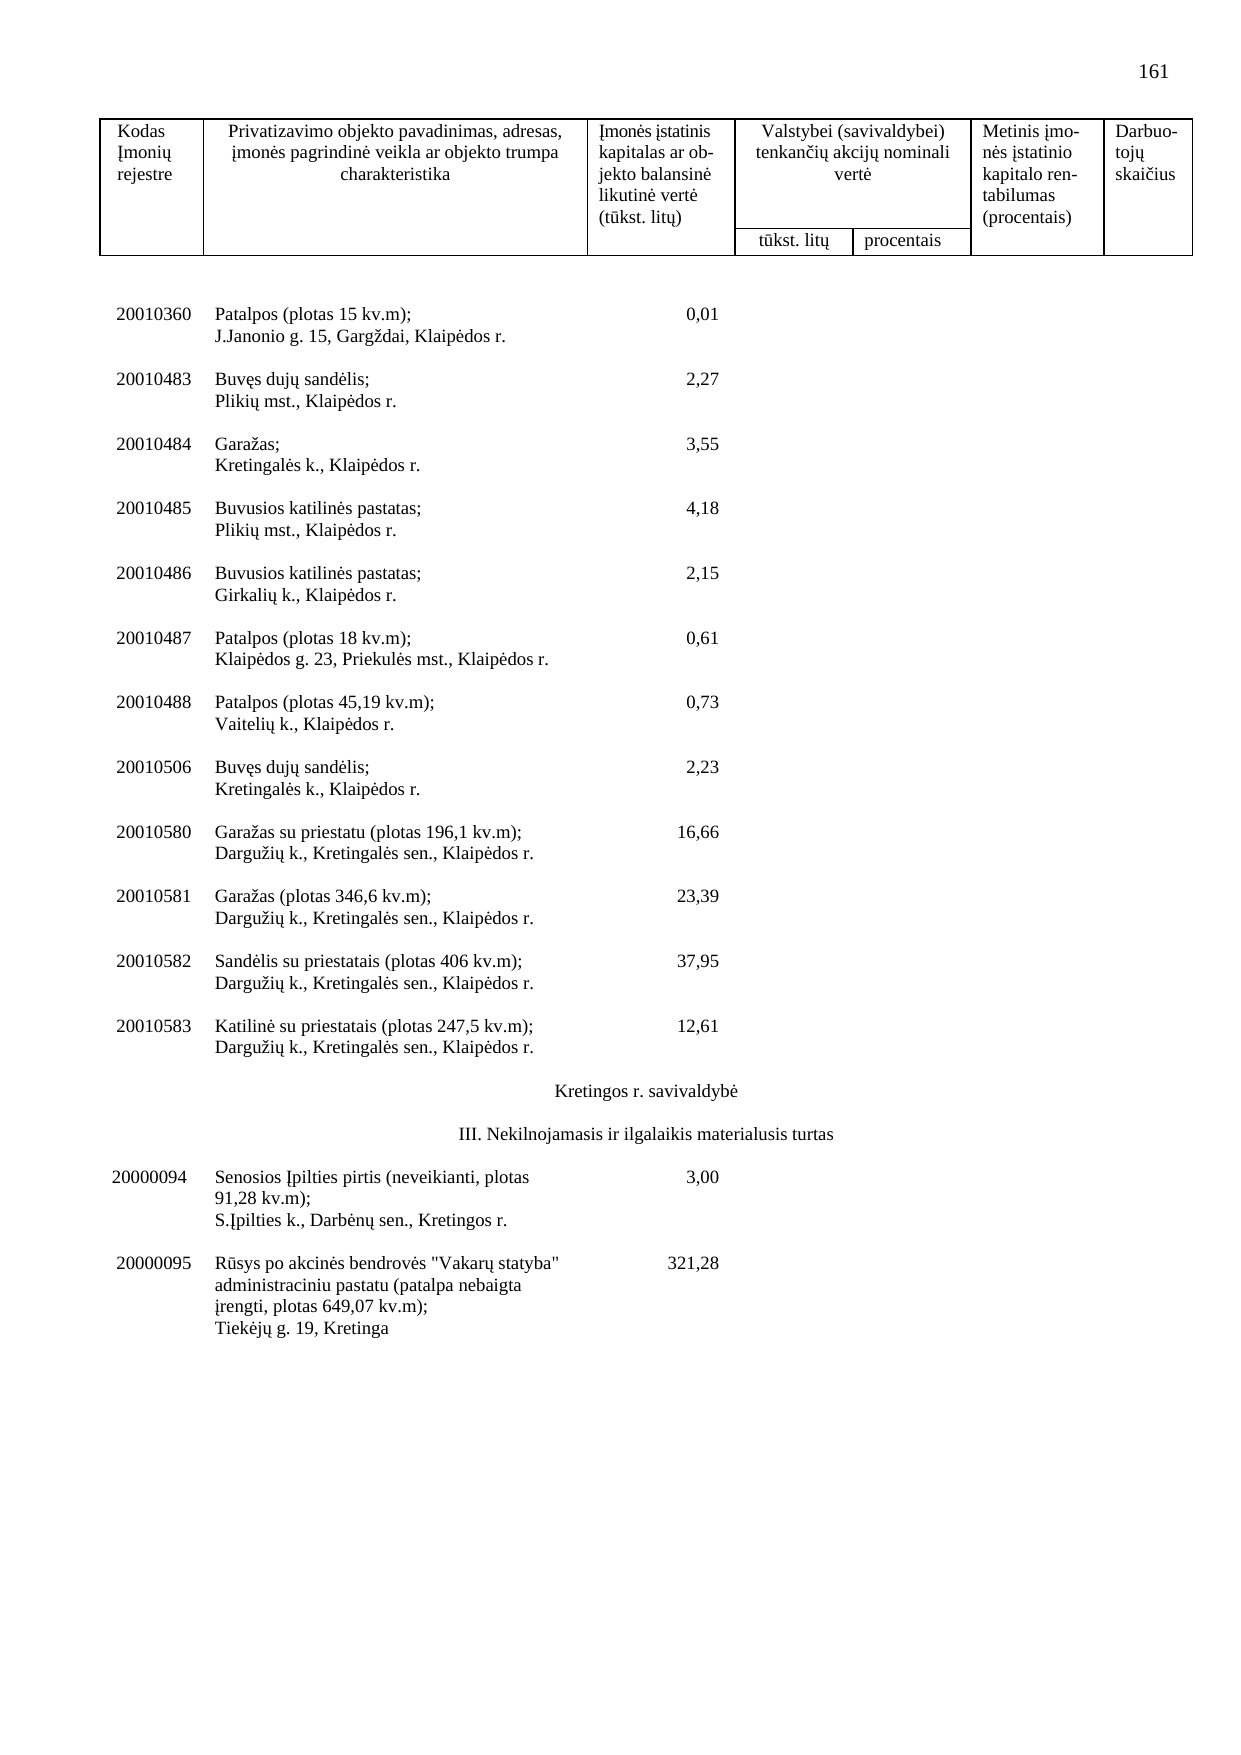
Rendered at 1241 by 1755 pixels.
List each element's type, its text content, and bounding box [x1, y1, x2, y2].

table_cell [971, 1252, 1104, 1360]
table_cell [971, 282, 1104, 303]
table_cell Kretingos r. savivaldybė [100, 1080, 1192, 1123]
table_cell [971, 1166, 1104, 1252]
table_cell III. Nekilnojamasis ir ilgalaikis materialusis turtas [100, 1123, 1192, 1166]
table_cell 2,15 [587, 562, 735, 627]
table_cell [1104, 885, 1192, 950]
table_cell Senosios Įpilties pirtis (neveikianti, plotas 91,28 kv.m); S.Įpilties k., Darbėnų sen., Kretingos r. [203, 1166, 587, 1252]
table_cell [853, 303, 971, 368]
table_cell [971, 497, 1104, 562]
table_cell procentais [854, 229, 970, 254]
table_cell [853, 756, 971, 821]
table_cell 23,39 [587, 885, 735, 950]
table_cell [853, 1252, 971, 1360]
table_cell [203, 256, 587, 282]
table_cell [735, 821, 853, 885]
table_cell [1104, 433, 1192, 497]
table_cell Patalpos (plotas 15 kv.m); J.Janonio g. 15, Gargždai, Klaipėdos r. [203, 303, 587, 368]
table_cell [1104, 368, 1192, 433]
table_cell [853, 627, 971, 691]
table_header Metinis įmo-nės įstatinio kapitalo ren-tabilumas (procentais) [972, 120, 1103, 227]
table_cell [735, 627, 853, 691]
table_cell [971, 821, 1104, 885]
table_cell [101, 228, 203, 254]
table_cell [971, 433, 1104, 497]
table_cell [853, 562, 971, 627]
table_cell [735, 691, 853, 756]
table_cell [971, 691, 1104, 756]
table_cell [735, 756, 853, 821]
table_cell Patalpos (plotas 45,19 kv.m); Vaitelių k., Klaipėdos r. [203, 691, 587, 756]
table_cell 20010487 [100, 627, 203, 691]
table_cell Garažas su priestatu (plotas 196,1 kv.m); Dargužių k., Kretingalės sen., Klaipėdos r. [203, 821, 587, 885]
table_cell [1104, 821, 1192, 885]
table_cell [1104, 562, 1192, 627]
table_cell [203, 282, 587, 303]
table_cell [853, 950, 971, 1015]
table_cell [735, 282, 853, 303]
table_cell 3,00 [587, 1166, 735, 1252]
table_cell [853, 821, 971, 885]
table_cell [1105, 228, 1192, 254]
table_cell Garažas (plotas 346,6 kv.m); Dargužių k., Kretingalės sen., Klaipėdos r. [203, 885, 587, 950]
table_cell 20010486 [100, 562, 203, 627]
table_cell Buvęs dujų sandėlis; Kretingalės k., Klaipėdos r. [203, 756, 587, 821]
table_cell 0,73 [587, 691, 735, 756]
table_cell 20010485 [100, 497, 203, 562]
table_cell [972, 228, 1103, 254]
table_cell 2,27 [587, 368, 735, 433]
table_cell [1104, 1166, 1192, 1252]
table_cell 20010506 [100, 756, 203, 821]
table_cell [853, 368, 971, 433]
table_cell 37,95 [587, 950, 735, 1015]
table_cell [971, 256, 1104, 282]
table_header Kodas Įmonių rejestre [101, 120, 203, 227]
table_header Darbuo-tojų skaičius [1105, 120, 1192, 227]
table_cell [1104, 756, 1192, 821]
table_cell [735, 885, 853, 950]
table_cell Katilinė su priestatais (plotas 247,5 kv.m); Dargužių k., Kretingalės sen., Klaipėdos r. [203, 1015, 587, 1079]
table_cell 321,28 [587, 1252, 735, 1360]
table_cell 20010582 [100, 950, 203, 1015]
table_cell 2,23 [587, 756, 735, 821]
table_cell [971, 950, 1104, 1015]
table_cell Patalpos (plotas 18 kv.m); Klaipėdos g. 23, Priekulės mst., Klaipėdos r. [203, 627, 587, 691]
table_cell [971, 756, 1104, 821]
table_cell [735, 433, 853, 497]
table_cell [1104, 256, 1192, 282]
table_cell [1104, 282, 1192, 303]
table_cell 20000094 [100, 1166, 203, 1252]
table_header Valstybei (savivaldybei) tenkančių akcijų nominali vertė [736, 120, 970, 227]
table_cell [971, 1015, 1104, 1079]
table_cell [1104, 627, 1192, 691]
table_cell [853, 1166, 971, 1252]
table_cell [853, 433, 971, 497]
table_cell [1104, 691, 1192, 756]
table_cell tūkst. litų [736, 229, 852, 254]
table_cell 20010360 [100, 303, 203, 368]
table_cell [971, 885, 1104, 950]
table_cell Buvusios katilinės pastatas; Plikių mst., Klaipėdos r. [203, 497, 587, 562]
table_cell 20010581 [100, 885, 203, 950]
table_cell Buvęs dujų sandėlis; Plikių mst., Klaipėdos r. [203, 368, 587, 433]
table_cell [735, 1166, 853, 1252]
table_cell [1104, 303, 1192, 368]
table_cell [735, 368, 853, 433]
table_cell [971, 303, 1104, 368]
table_cell [735, 1015, 853, 1079]
table_cell [1104, 1252, 1192, 1360]
table_cell [587, 282, 735, 303]
table_cell Buvusios katilinės pastatas; Girkalių k., Klaipėdos r. [203, 562, 587, 627]
table_cell 16,66 [587, 821, 735, 885]
table_cell 3,55 [587, 433, 735, 497]
table_cell Rūsys po akcinės bendrovės "Vakarų statyba" administraciniu pastatu (patalpa nebaigta įrengti, plotas 649,07 kv.m); Tiekėjų g. 19, Kretinga [203, 1252, 587, 1360]
table_cell [853, 282, 971, 303]
table_cell [853, 691, 971, 756]
table_cell [853, 885, 971, 950]
table_cell 20000095 [100, 1252, 203, 1360]
table_cell 20010583 [100, 1015, 203, 1079]
table_cell [735, 950, 853, 1015]
table_header Įmonės įstatinis kapitalas ar ob-jekto balansinė likutinė vertė (tūkst. litų) [588, 120, 734, 227]
table_cell [1104, 1015, 1192, 1079]
table_cell [853, 256, 971, 282]
table_cell Sandėlis su priestatais (plotas 406 kv.m); Dargužių k., Kretingalės sen., Klaipėdos r. [203, 950, 587, 1015]
table_cell [853, 497, 971, 562]
table_cell [735, 303, 853, 368]
table_cell [971, 627, 1104, 691]
table_cell 4,18 [587, 497, 735, 562]
table_cell [1104, 497, 1192, 562]
table_cell [735, 562, 853, 627]
table_cell 20010580 [100, 821, 203, 885]
table_cell [971, 562, 1104, 627]
table_header Privatizavimo objekto pavadinimas, adresas, įmonės pagrindinė veikla ar objekto trumpa charakteristika [204, 120, 587, 227]
table_cell [971, 368, 1104, 433]
table_cell [100, 282, 203, 303]
table_cell 12,61 [587, 1015, 735, 1079]
table_cell [735, 1252, 853, 1360]
table_cell [100, 256, 203, 282]
table_cell [853, 1015, 971, 1079]
table_cell 0,61 [587, 627, 735, 691]
table_cell [735, 256, 853, 282]
table_cell [588, 228, 734, 254]
table_cell [204, 228, 587, 254]
table_cell [587, 256, 735, 282]
table_cell 20010484 [100, 433, 203, 497]
table_cell 20010488 [100, 691, 203, 756]
table_cell 20010483 [100, 368, 203, 433]
table_cell [735, 497, 853, 562]
table_cell [1104, 950, 1192, 1015]
table_cell 0,01 [587, 303, 735, 368]
table_cell Garažas; Kretingalės k., Klaipėdos r. [203, 433, 587, 497]
